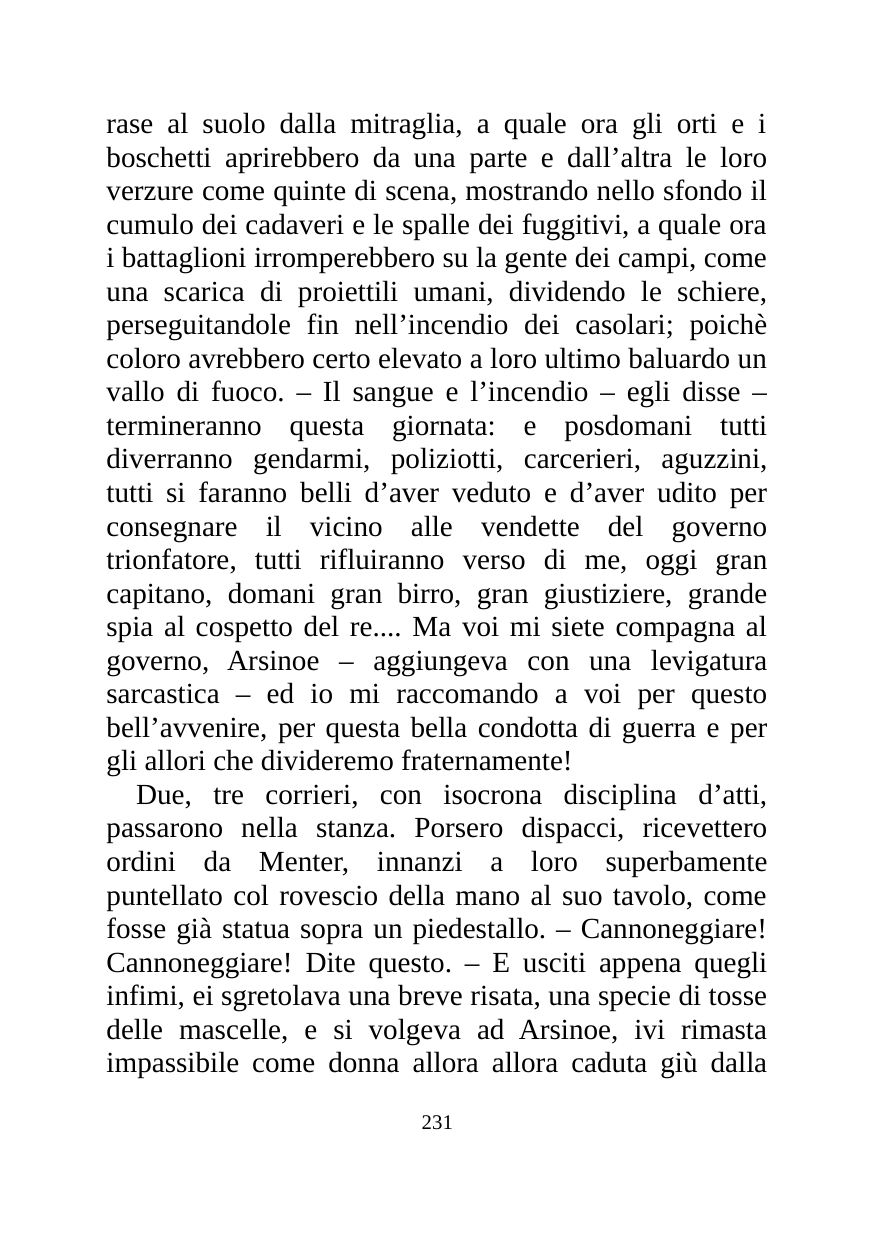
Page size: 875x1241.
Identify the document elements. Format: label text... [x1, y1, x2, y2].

text rase al suolo dalla mitraglia, a quale ora gli orti e i boschetti aprirebbero da una parte e dall’altra le loro verzure come quinte di scena, mostrando nello sfondo il cumulo dei cadaveri e le spalle dei fuggitivi, a quale ora i battaglioni irromperebbero su la gente dei campi, come una scarica di proiettili umani, dividendo le schiere, perseguitandole fin nell’incendio dei casolari; poichè coloro avrebbero certo elevato a loro ultimo baluardo un vallo di fuoco. – Il sangue e l’incendio – egli disse – termineranno questa giornata: e posdomani tutti diverranno gendarmi, poliziotti, carcerieri, aguzzini, tutti si faranno belli d’aver veduto e d’aver udito per consegnare il vicino alle vendette del governo trionfatore, tutti rifluiranno verso di me, oggi gran capitano, domani gran birro, gran giustiziere, grande spia al cospetto del re.... Ma voi mi siete compagna al governo, Arsinoe – aggiungeva con una levigatura sarcastica – ed io mi raccomando a voi per questo bell’avvenire, per questa bella condotta di guerra e per gli allori che divideremo fraternamente! [106, 106, 768, 777]
text Due, tre corrieri, con isocrona disciplina d’atti, passarono nella stanza. Porsero dispacci, ricevettero ordini da Menter, innanzi a loro superbamente puntellato col rovescio della mano al suo tavolo, come fosse già statua sopra un piedestallo. – Cannoneggiare! Cannoneggiare! Dite questo. – E usciti appena quegli infimi, ei sgretolava una breve risata, una specie di tosse delle mascelle, e si volgeva ad Arsinoe, ivi rimasta impassibile come donna allora allora caduta giù dalla [106, 777, 768, 1079]
